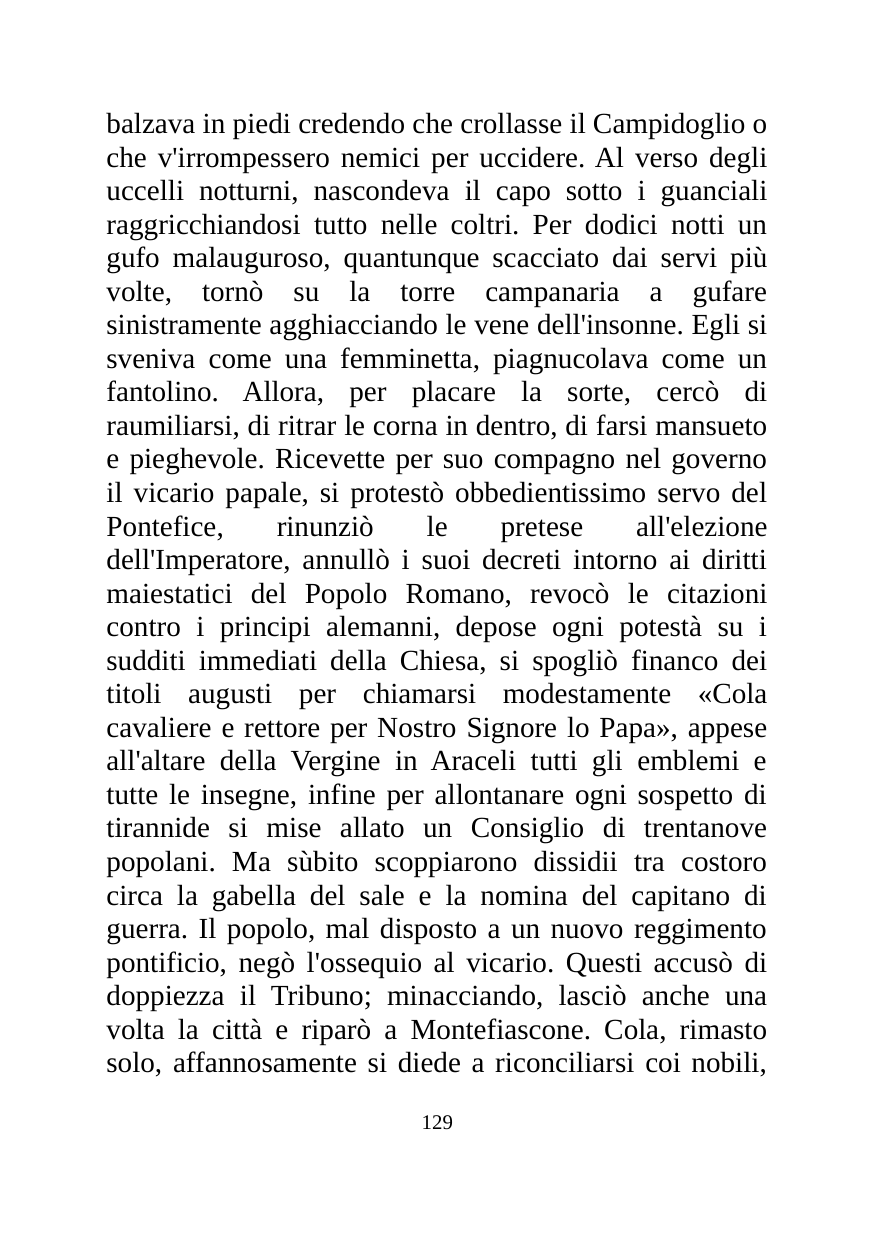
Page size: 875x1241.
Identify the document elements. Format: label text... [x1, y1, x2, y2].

text balzava in piedi credendo che crollasse il Campidoglio o che v'irrompessero nemici per uccidere. Al verso degli uccelli notturni, nascondeva il capo sotto i guanciali raggricchiandosi tutto nelle coltri. Per dodici notti un gufo malauguroso, quantunque scacciato dai servi più volte, tornò su la torre campanaria a gufare sinistramente agghiacciando le vene dell'insonne. Egli si sveniva come una femminetta, piagnucolava come un fantolino. Allora, per placare la sorte, cercò di raumiliarsi, di ritrar le corna in dentro, di farsi mansueto e pieghevole. Ricevette per suo compagno nel governo il vicario papale, si protestò obbedientissimo servo del Pontefice, rinunziò le pretese all'elezione dell'Imperatore, annullò i suoi decreti intorno ai diritti maiestatici del Popolo Romano, revocò le citazioni contro i principi alemanni, depose ogni potestà su i sudditi immediati della Chiesa, si spogliò financo dei titoli augusti per chiamarsi modestamente «Cola cavaliere e rettore per Nostro Signore lo Papa», appese all'altare della Vergine in Araceli tutti gli emblemi e tutte le insegne, infine per allontanare ogni sospetto di tirannide si mise allato un Consiglio di trentanove popolani. Ma sùbito scoppiarono dissidii tra costoro circa la gabella del sale e la nomina del capitano di guerra. Il popolo, mal disposto a un nuovo reggimento pontificio, negò l'ossequio al vicario. Questi accusò di doppiezza il Tribuno; minacciando, lasciò anche una volta la città e riparò a Montefiascone. Cola, rimasto solo, affannosamente si diede a riconciliarsi coi nobili, [106, 106, 768, 1079]
